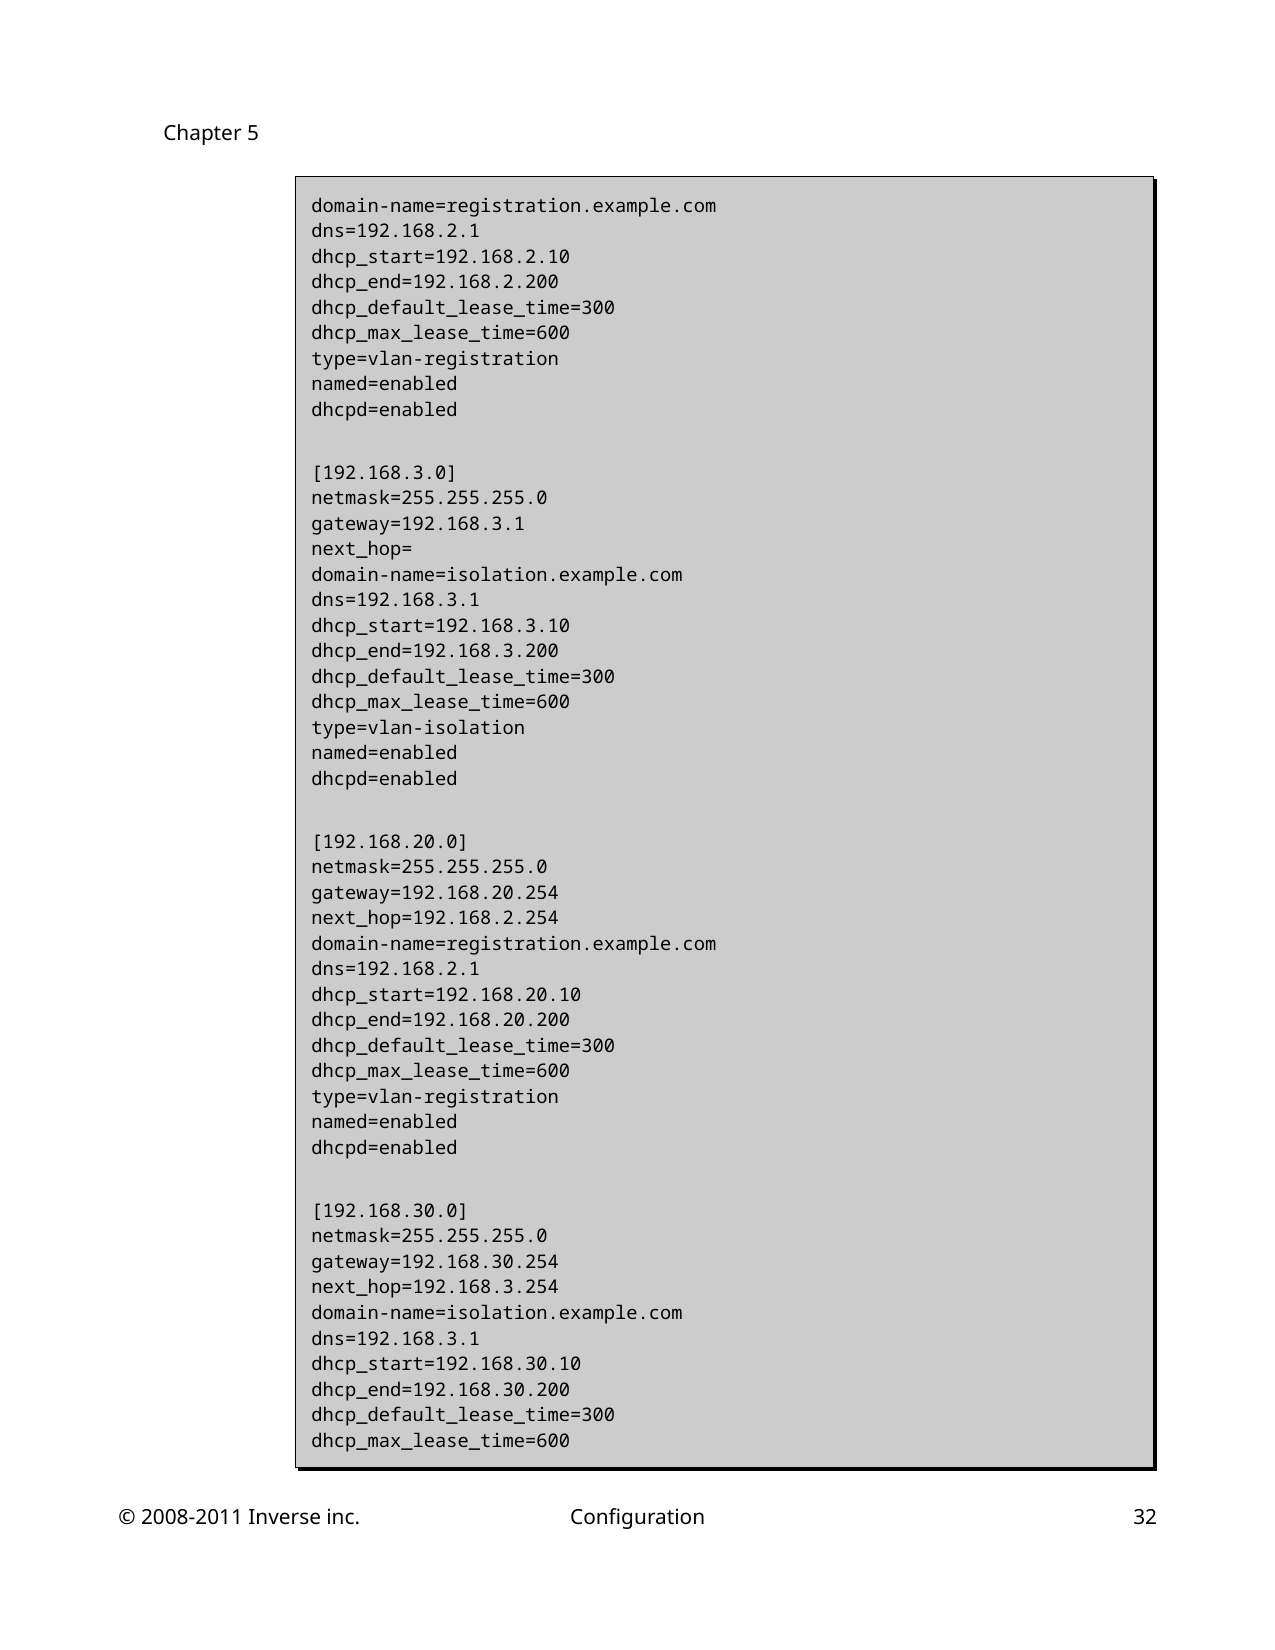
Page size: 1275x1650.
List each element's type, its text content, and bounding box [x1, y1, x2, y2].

text [192.168.3.0] netmask=255.255.255.0 gateway=192.168.3.1 next_hop= domain-name=isolation.example.com dns=192.168.3.1 dhcp_start=192.168.3.10 dhcp_end=192.168.3.200 dhcp_default_lease_time=300 dhcp_max_lease_time=600 type=vlan-isolation named=enabled dhcpd=enabled [296, 443, 1153, 781]
text domain-name=registration.example.com dns=192.168.2.1 dhcp_start=192.168.2.10 dhcp_end=192.168.2.200 dhcp_default_lease_time=300 dhcp_max_lease_time=600 type=vlan-registration named=enabled dhcpd=enabled [296, 177, 1153, 412]
text [192.168.30.0] netmask=255.255.255.0 gateway=192.168.30.254 next_hop=192.168.3.254 domain-name=isolation.example.com dns=192.168.3.1 dhcp_start=192.168.30.10 dhcp_end=192.168.30.200 dhcp_default_lease_time=300 dhcp_max_lease_time=600 [296, 1181, 1153, 1467]
text [192.168.20.0] netmask=255.255.255.0 gateway=192.168.20.254 next_hop=192.168.2.254 domain-name=registration.example.com dns=192.168.2.1 dhcp_start=192.168.20.10 dhcp_end=192.168.20.200 dhcp_default_lease_time=300 dhcp_max_lease_time=600 type=vlan-registration named=enabled dhcpd=enabled [296, 812, 1153, 1150]
